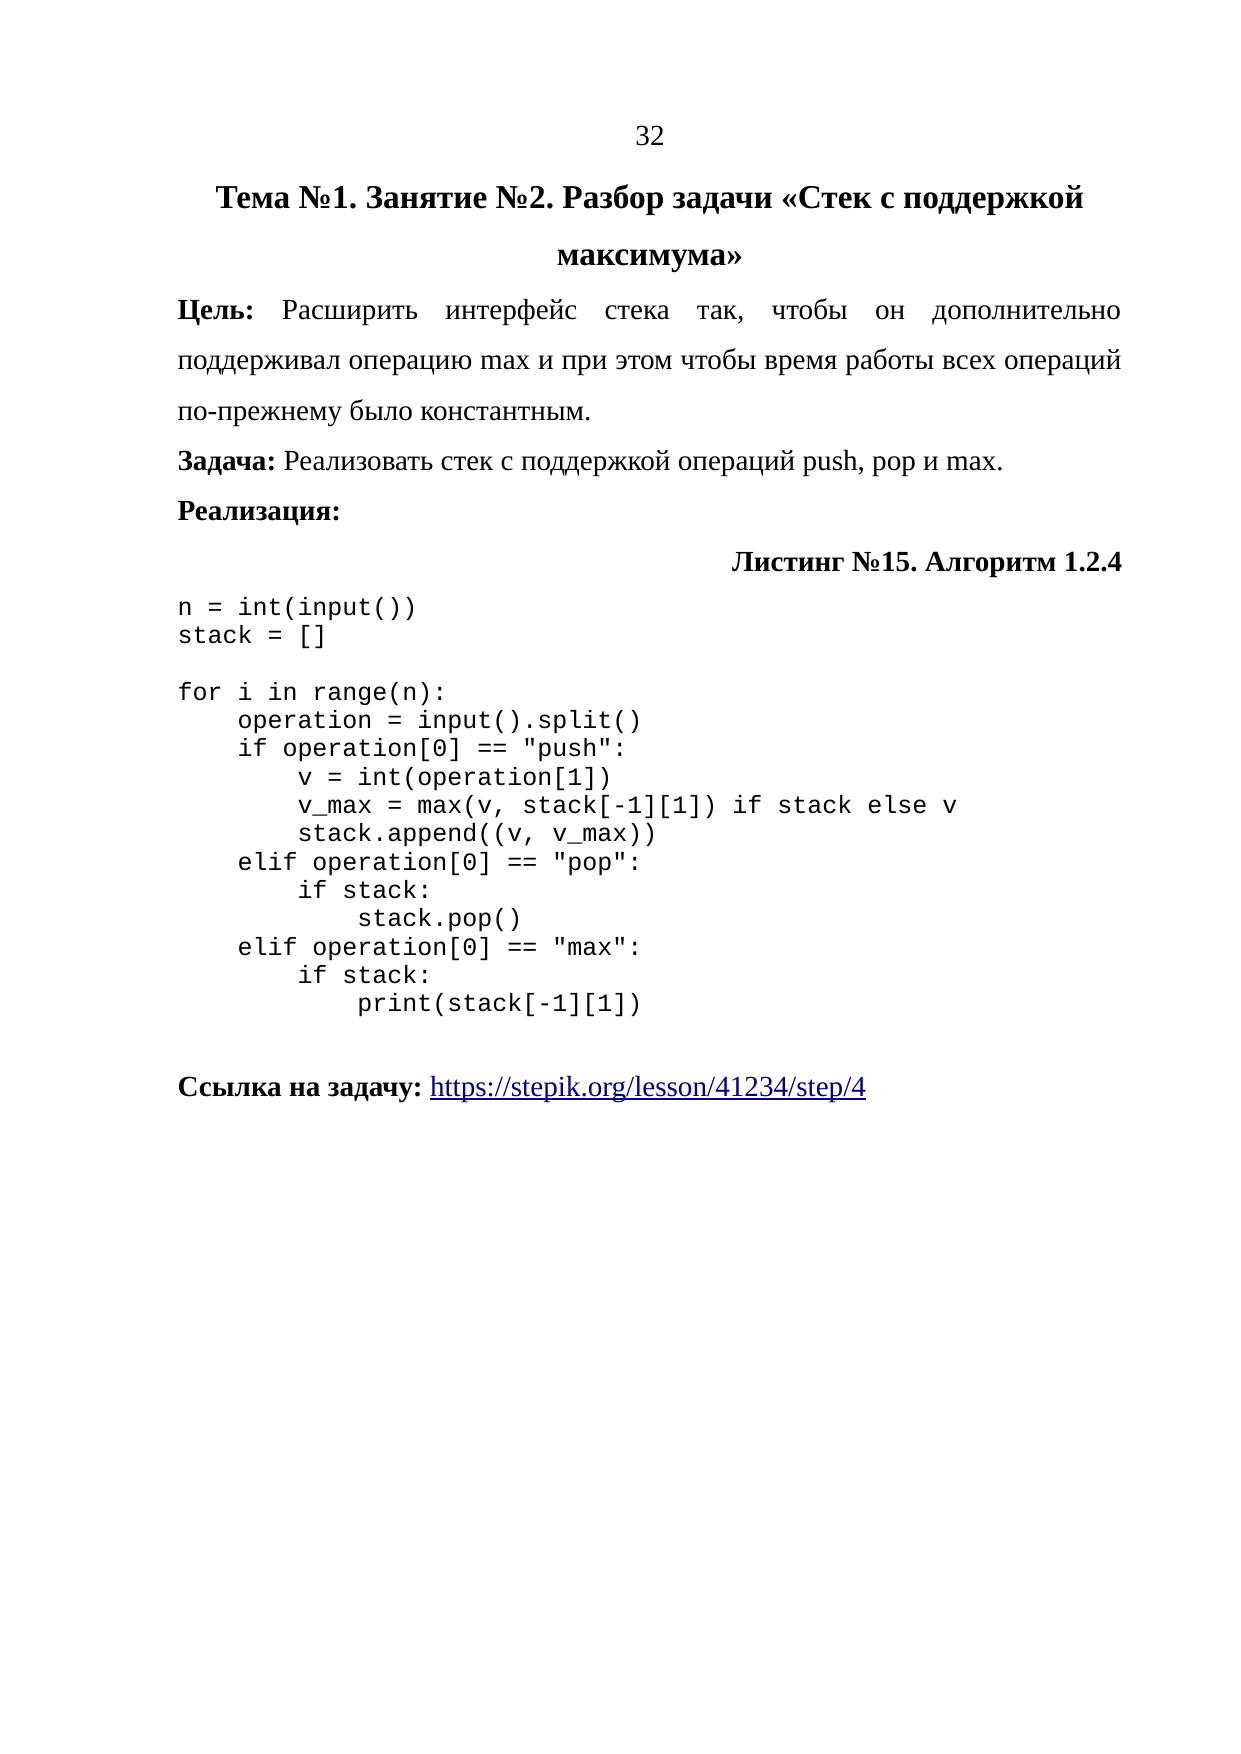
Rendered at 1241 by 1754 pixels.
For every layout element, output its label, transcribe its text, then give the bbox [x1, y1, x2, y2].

text print(stack[-1][1]) [177, 991, 1122, 1019]
text stack.pop() [177, 906, 1122, 934]
text if stack: [177, 962, 1122, 991]
text if stack: [177, 877, 1122, 906]
text stack.append((v, v_max)) [177, 821, 1122, 849]
subtitle Тема №1. Занятие №2. Разбор задачи «Стек с поддержкой максимума» [177, 177, 1122, 273]
text stack = [] [177, 622, 1122, 651]
text v = int(operation[1]) [177, 764, 1122, 792]
text elif operation[0] == "pop": [177, 849, 1122, 877]
text v_max = max(v, stack[-1][1]) if stack else v [177, 792, 1122, 821]
text Задача: Реализовать стек с поддержкой операций push, pop и max. [177, 443, 1122, 477]
text Цель: Расширить интерфейс стека так, чтобы он дополнительно поддерживал операцию max и при этом чтобы время работы всех операций по-прежнему было константным. [177, 292, 1122, 426]
text for i in range(n): [177, 679, 1122, 707]
text operation = input().split() [177, 707, 1122, 736]
text n = int(input()) [177, 594, 1122, 622]
text Листинг №15. Алгоритм 1.2.4 [177, 544, 1122, 577]
text Ссылка на задачу: https://stepik.org/lesson/41234/step/4 [177, 1069, 1122, 1103]
text if operation[0] == "push": [177, 736, 1122, 764]
text elif operation[0] == "max": [177, 934, 1122, 962]
text Реализация: [177, 493, 1122, 527]
